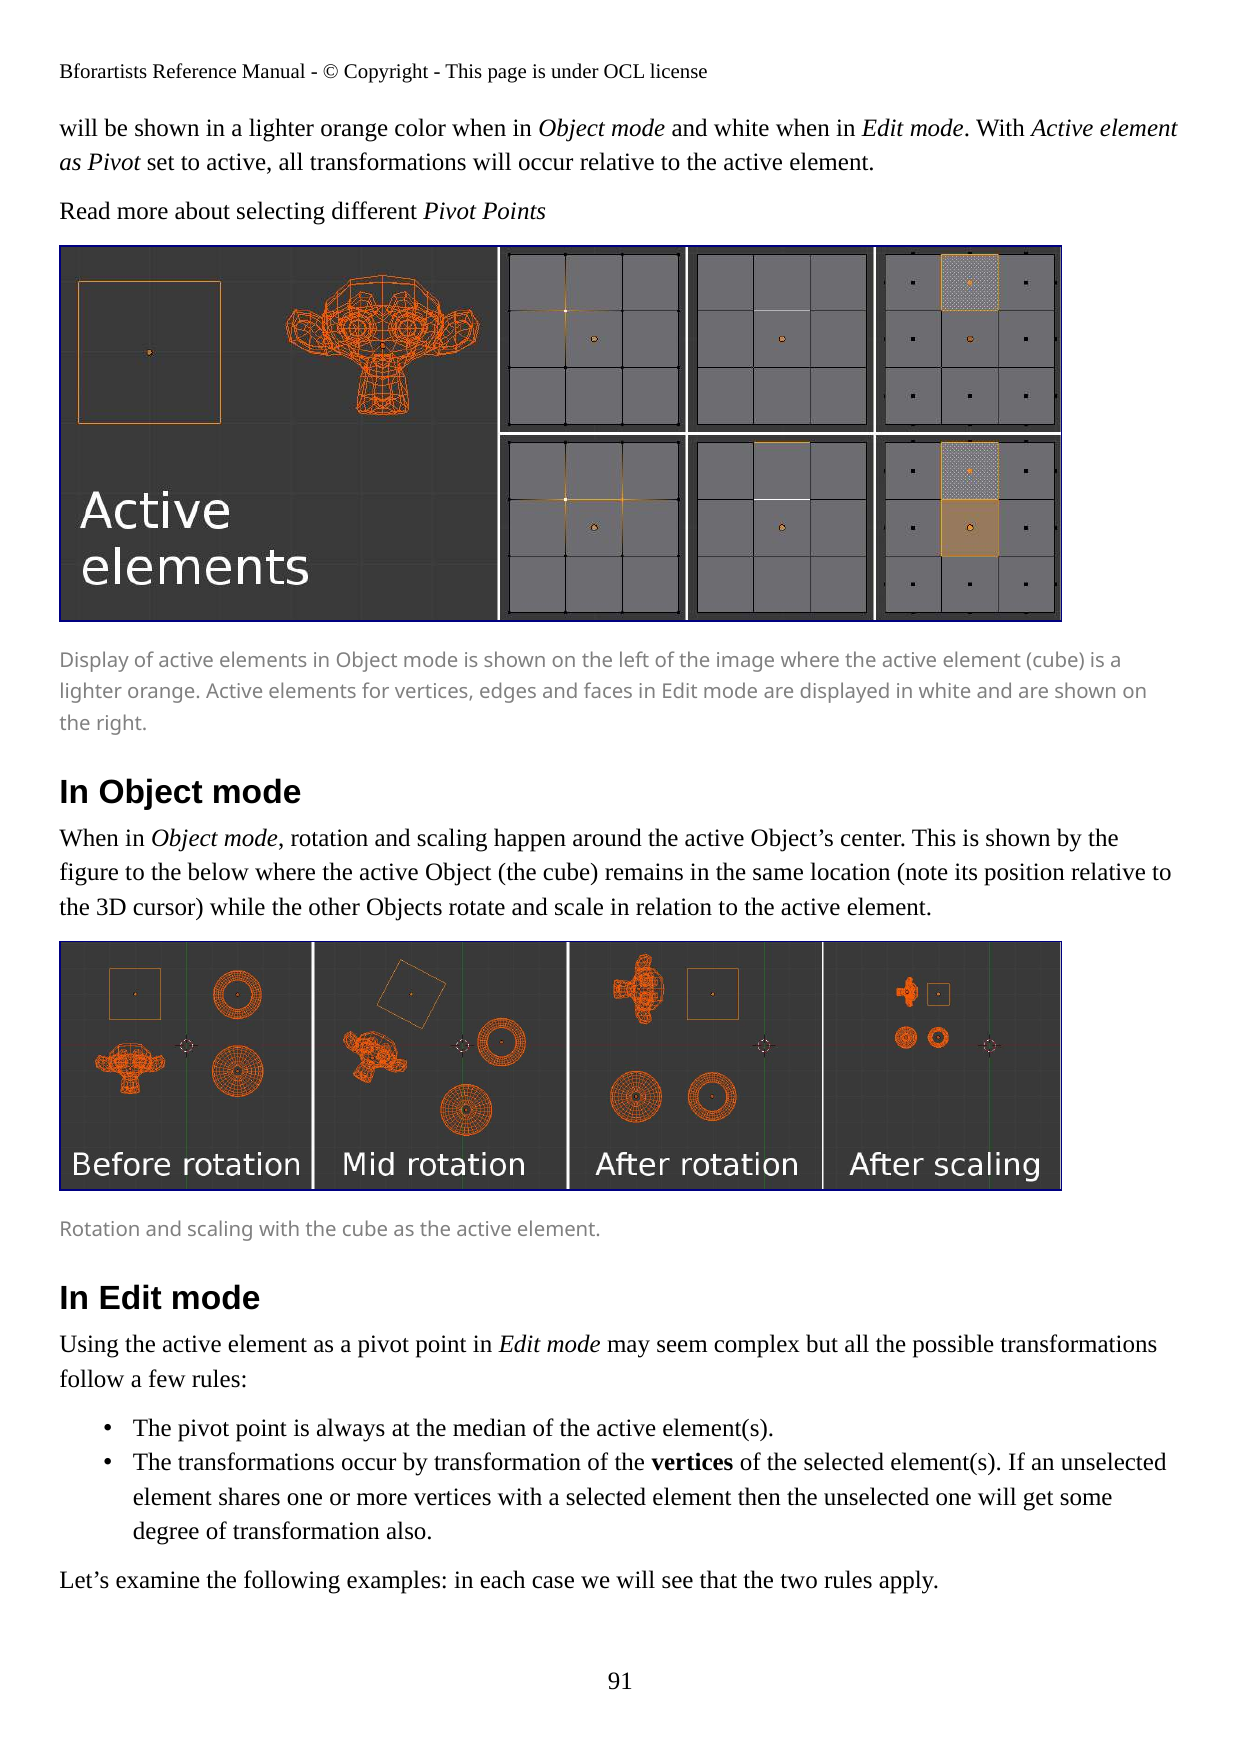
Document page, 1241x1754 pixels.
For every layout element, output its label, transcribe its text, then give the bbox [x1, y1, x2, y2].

list The transformations occur by transformation of the vertices of the selected element(s). If an unselected element shares one or more vertices with a selected element then the unselected one will get some degree of transformation also. [103, 1447, 1181, 1545]
picture [61, 942, 1061, 1189]
text Rotation and scaling with the cube as the active element. [59, 1211, 1181, 1243]
subtitle In Object mode [59, 771, 1181, 810]
text Let’s examine the following examples: in each case we will see that the two rules apply. [59, 1565, 1181, 1594]
text Using the active element as a pivot point in Edit mode may seem complex but all the possible transformations follow a few rules: [59, 1329, 1181, 1392]
text will be shown in a lighter orange color when in Object mode and white when in Edit mode. With Active element as Pivot set to active, all transformations will occur relative to the active element. [59, 113, 1181, 176]
text Read more about selecting different Pivot Points [59, 196, 1181, 225]
text When in Object mode, rotation and scaling happen around the active Object’s center. This is shown by the figure to the below where the active Object (the cube) remains in the same location (note its position relative to the 3D cursor) while the other Objects rotate and scale in relation to the active element. [59, 823, 1181, 920]
list The pivot point is always at the median of the active element(s). [103, 1413, 1181, 1441]
picture [61, 247, 1061, 620]
subtitle In Edit mode [59, 1278, 1181, 1317]
text Display of active elements in Object mode is shown on the left of the image where the active element (cube) is a lighter orange. Active elements for vertices, edges and faces in Edit mode are displayed in white and are shown on the right. [59, 642, 1181, 736]
